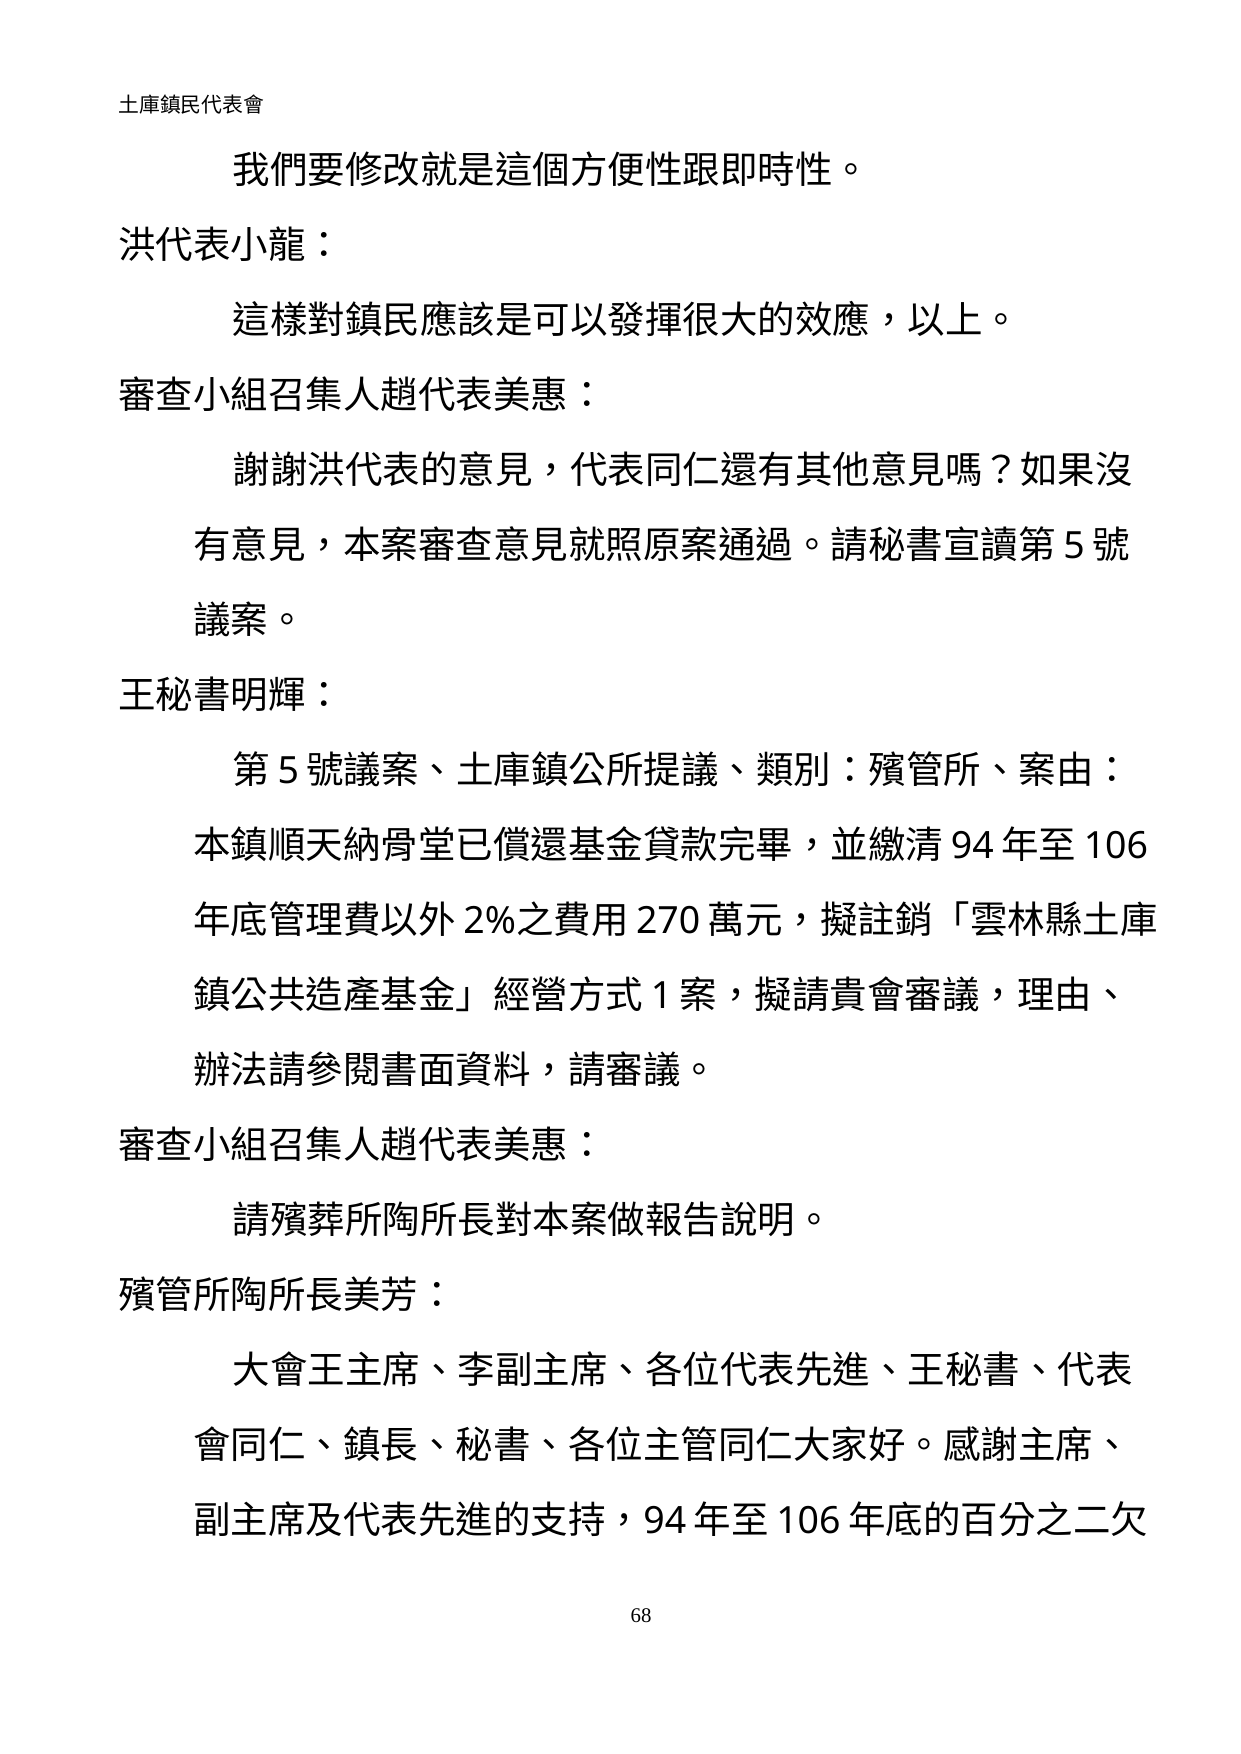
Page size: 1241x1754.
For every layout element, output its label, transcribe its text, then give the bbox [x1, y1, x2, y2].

text 大會王主席、李副主席、各位代表先進、王秘書、代表會同仁、鎮長、秘書、各位主管同仁大家好。感謝主席、副主席及代表先進的支持，94年至106年底的百分之二欠 [193, 1329, 1163, 1554]
text 這樣對鎮民應該是可以發揮很大的效應，以上。 [193, 279, 1163, 354]
text 審查小組召集人趙代表美惠： [118, 354, 1163, 429]
text 請殯葬所陶所長對本案做報告說明。 [193, 1179, 1163, 1254]
text 審查小組召集人趙代表美惠： [118, 1104, 1163, 1179]
text 第5號議案、土庫鎮公所提議、類別：殯管所、案由：本鎮順天納骨堂已償還基金貸款完畢，並繳清94年至106年底管理費以外2%之費用270萬元，擬註銷「雲林縣土庫鎮公共造產基金」經營方式1案，擬請貴會審議，理由、辦法請參閱書面資料，請審議。 [193, 729, 1163, 1104]
text 王秘書明輝： [118, 654, 1163, 729]
text 謝謝洪代表的意見，代表同仁還有其他意見嗎？如果沒有意見，本案審查意見就照原案通過。請秘書宣讀第5號議案。 [193, 429, 1163, 654]
text 殯管所陶所長美芳： [118, 1254, 1163, 1329]
text 我們要修改就是這個方便性跟即時性。 [193, 129, 1163, 204]
text 洪代表小龍： [118, 204, 1163, 279]
